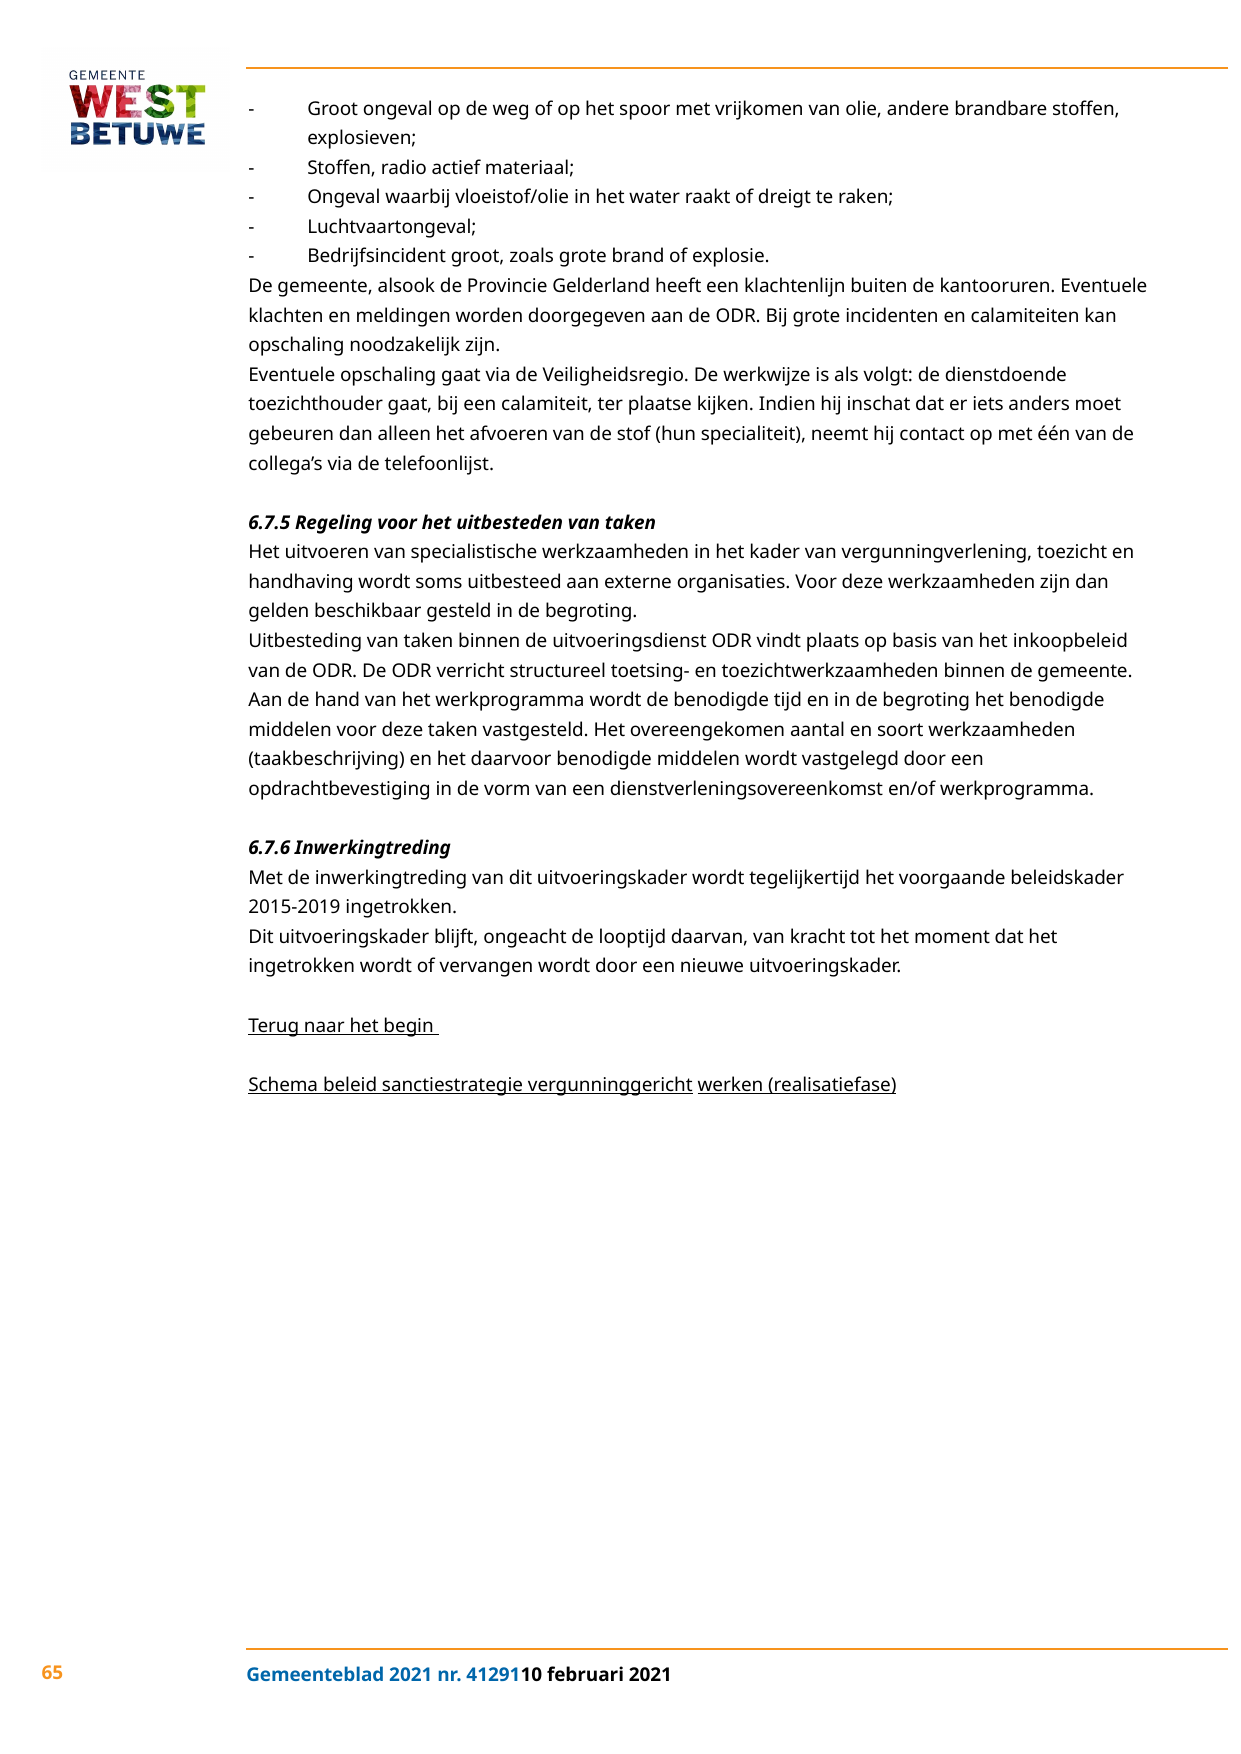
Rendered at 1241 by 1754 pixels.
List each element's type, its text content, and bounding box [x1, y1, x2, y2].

text Schema beleid sanctiestrategie vergunninggericht werken (realisatiefase) [248, 1071, 1152, 1097]
text Dit uitvoeringskader blijft, ongeacht de looptijd daarvan, van kracht tot het moment dat het ingetrokken wordt of vervangen wordt door een nieuwe uitvoeringskader. [248, 923, 1152, 978]
text Het uitvoeren van specialistische werkzaamheden in het kader van vergunningverlening, toezicht en handhaving wordt soms uitbesteed aan externe organisaties. Voor deze werkzaamheden zijn dan gelden beschikbaar gesteld in de begroting. [248, 538, 1152, 623]
list Ongeval waarbij vloeistof/olie in het water raakt of dreigt te raken; [248, 183, 1152, 209]
list Groot ongeval op de weg of op het spoor met vrijkomen van olie, andere brandbare stoffen, explosieven; [248, 95, 1152, 150]
text Met de inwerkingtreding van dit uitvoeringskader wordt tegelijkertijd het voorgaande beleidskader 2015-2019 ingetrokken. [248, 864, 1152, 919]
list Luchtvaartongeval; [248, 213, 1152, 239]
text 6.7.6 Inwerkingtreding [248, 834, 1152, 860]
text Eventuele opschaling gaat via de Veiligheidsregio. De werkwijze is als volgt: de dienstdoende toezichthouder gaat, bij een calamiteit, ter plaatse kijken. Indien hij inschat dat er iets anders moet gebeuren dan alleen het afvoeren van de stof (hun specialiteit), neemt hij contact op met één van de collega’s via de telefoonlijst. [248, 361, 1152, 476]
text Terug naar het begin [248, 1012, 1152, 1038]
picture [41, 47, 231, 172]
text Uitbesteding van taken binnen de uitvoeringsdienst ODR vindt plaats op basis van het inkoopbeleid van de ODR. De ODR verricht structureel toetsing- en toezichtwerkzaamheden binnen de gemeente. Aan de hand van het werkprogramma wordt de benodigde tijd en in de begroting het benodigde middelen voor deze taken vastgesteld. Het overeengekomen aantal en soort werkzaamheden (taakbeschrijving) en het daarvoor benodigde middelen wordt vastgelegd door een opdrachtbevestiging in de vorm van een dienstverleningsovereenkomst en/of werkprogramma. [248, 627, 1152, 801]
list Bedrijfsincident groot, zoals grote brand of explosie. [248, 243, 1152, 268]
text 6.7.5 Regeling voor het uitbesteden van taken [248, 509, 1152, 535]
text De gemeente, alsook de Provincie Gelderland heeft een klachtenlijn buiten de kantooruren. Eventuele klachten en meldingen worden doorgegeven aan de ODR. Bij grote incidenten en calamiteiten kan opschaling noodzakelijk zijn. [248, 272, 1152, 357]
list Stoffen, radio actief materiaal; [248, 154, 1152, 180]
